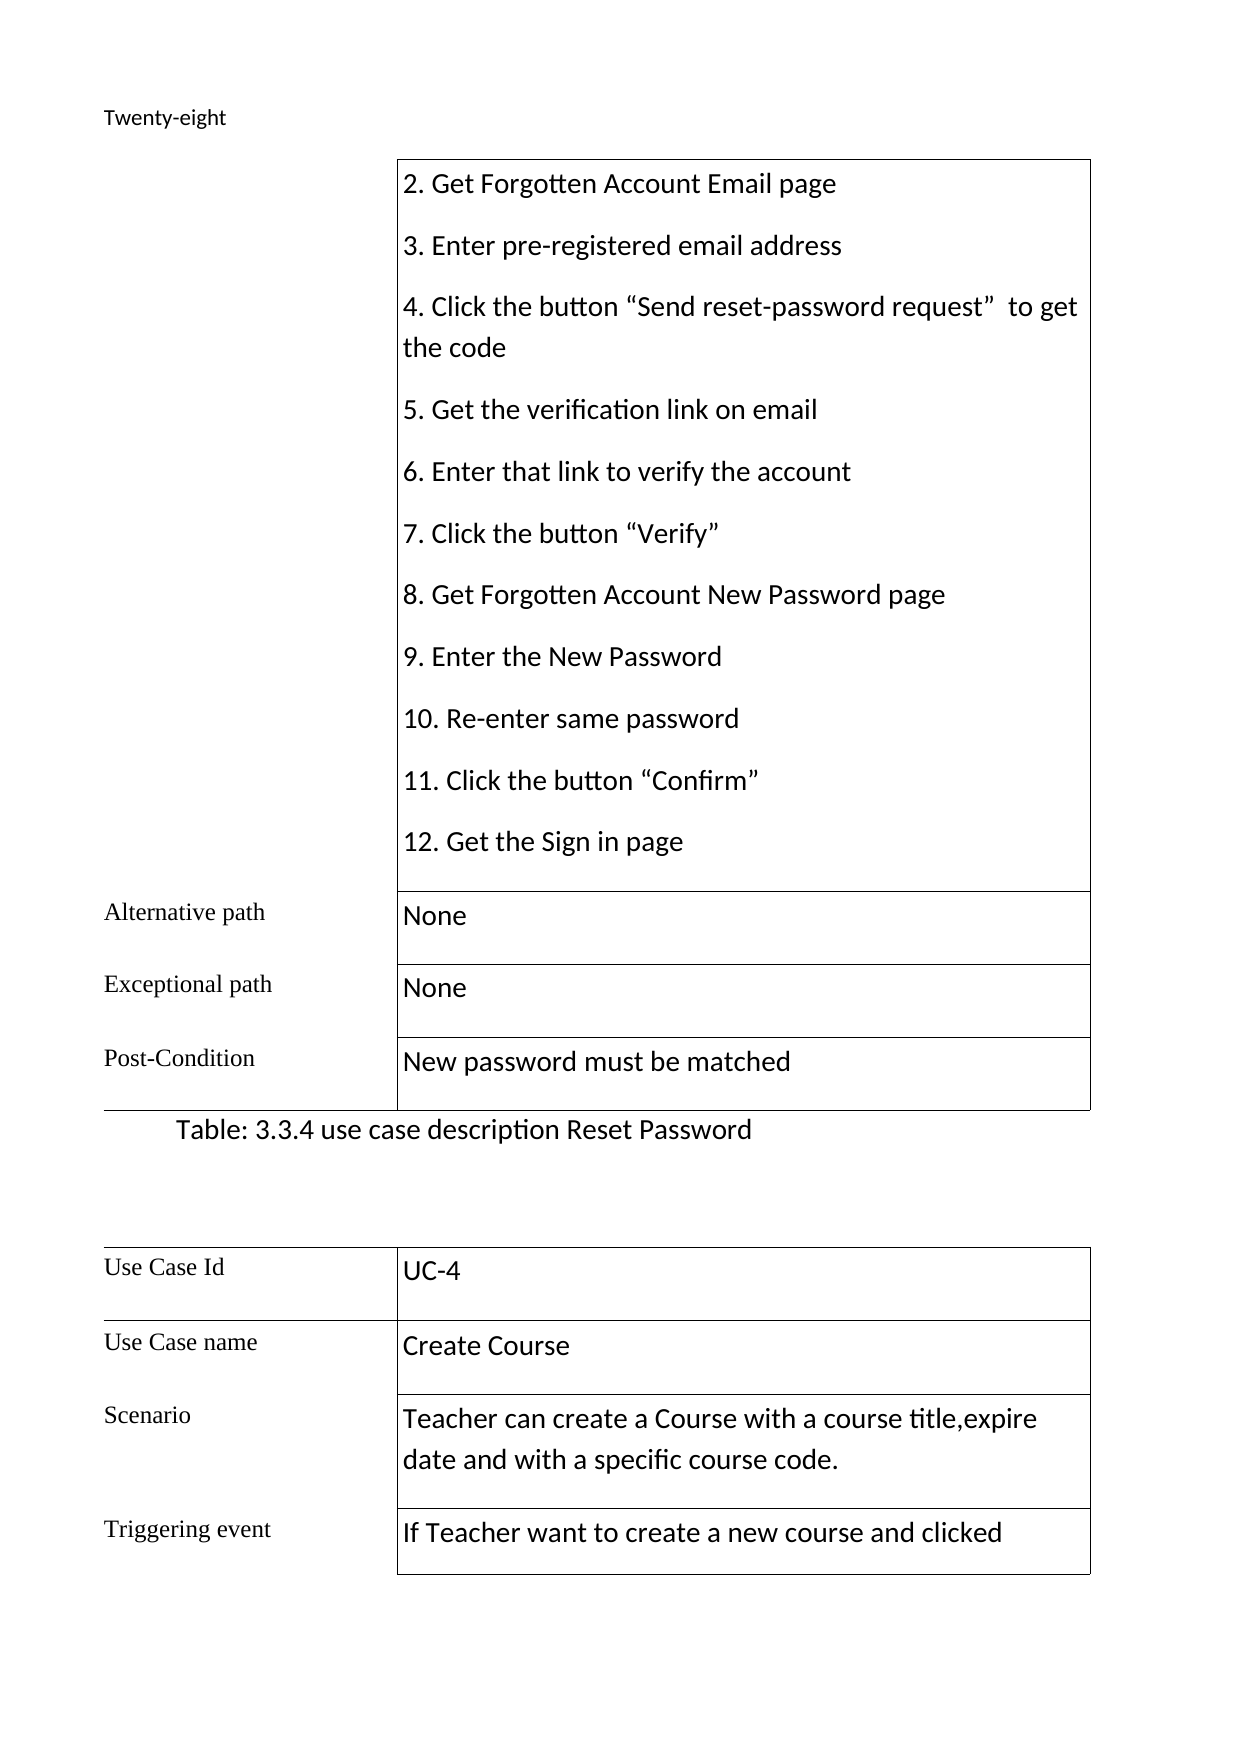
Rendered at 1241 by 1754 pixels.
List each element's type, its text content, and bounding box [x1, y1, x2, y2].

table_cell Use Case name [104, 1321, 397, 1394]
table_header UC-4 [398, 1248, 1090, 1320]
table_cell [104, 159, 397, 891]
table_cell Triggering event [104, 1508, 397, 1573]
table_header Use Case Id [104, 1248, 397, 1320]
table_cell None [398, 892, 1090, 964]
table_cell Teacher can create a Course with a course title,expire date and with a specific course code. [398, 1395, 1090, 1508]
table_cell Post-Condition [104, 1037, 397, 1110]
text Table: 3.3.4 use case description Reset Password [103, 1111, 1090, 1147]
table_cell 2. Get Forgotten Account Email page 3. Enter pre-registered email address 4. Click the button “Send reset-password request” to get the code 5. Get the verification link on email 6. Enter that link to verify the account 7. Click the button “Verify” 8. Get Forgotten Account New Password page 9. Enter the New Password 10. Re-enter same password 11. Click the button “Confirm” 12. Get the Sign in page [398, 160, 1090, 891]
table_cell Scenario [104, 1394, 397, 1508]
table_cell Exceptional path [104, 964, 397, 1037]
table_cell Create Course [398, 1321, 1090, 1394]
table_cell None [398, 965, 1090, 1037]
table_cell New password must be matched [398, 1038, 1090, 1110]
table_cell If Teacher want to create a new course and clicked [398, 1509, 1090, 1573]
table_cell Alternative path [104, 891, 397, 964]
